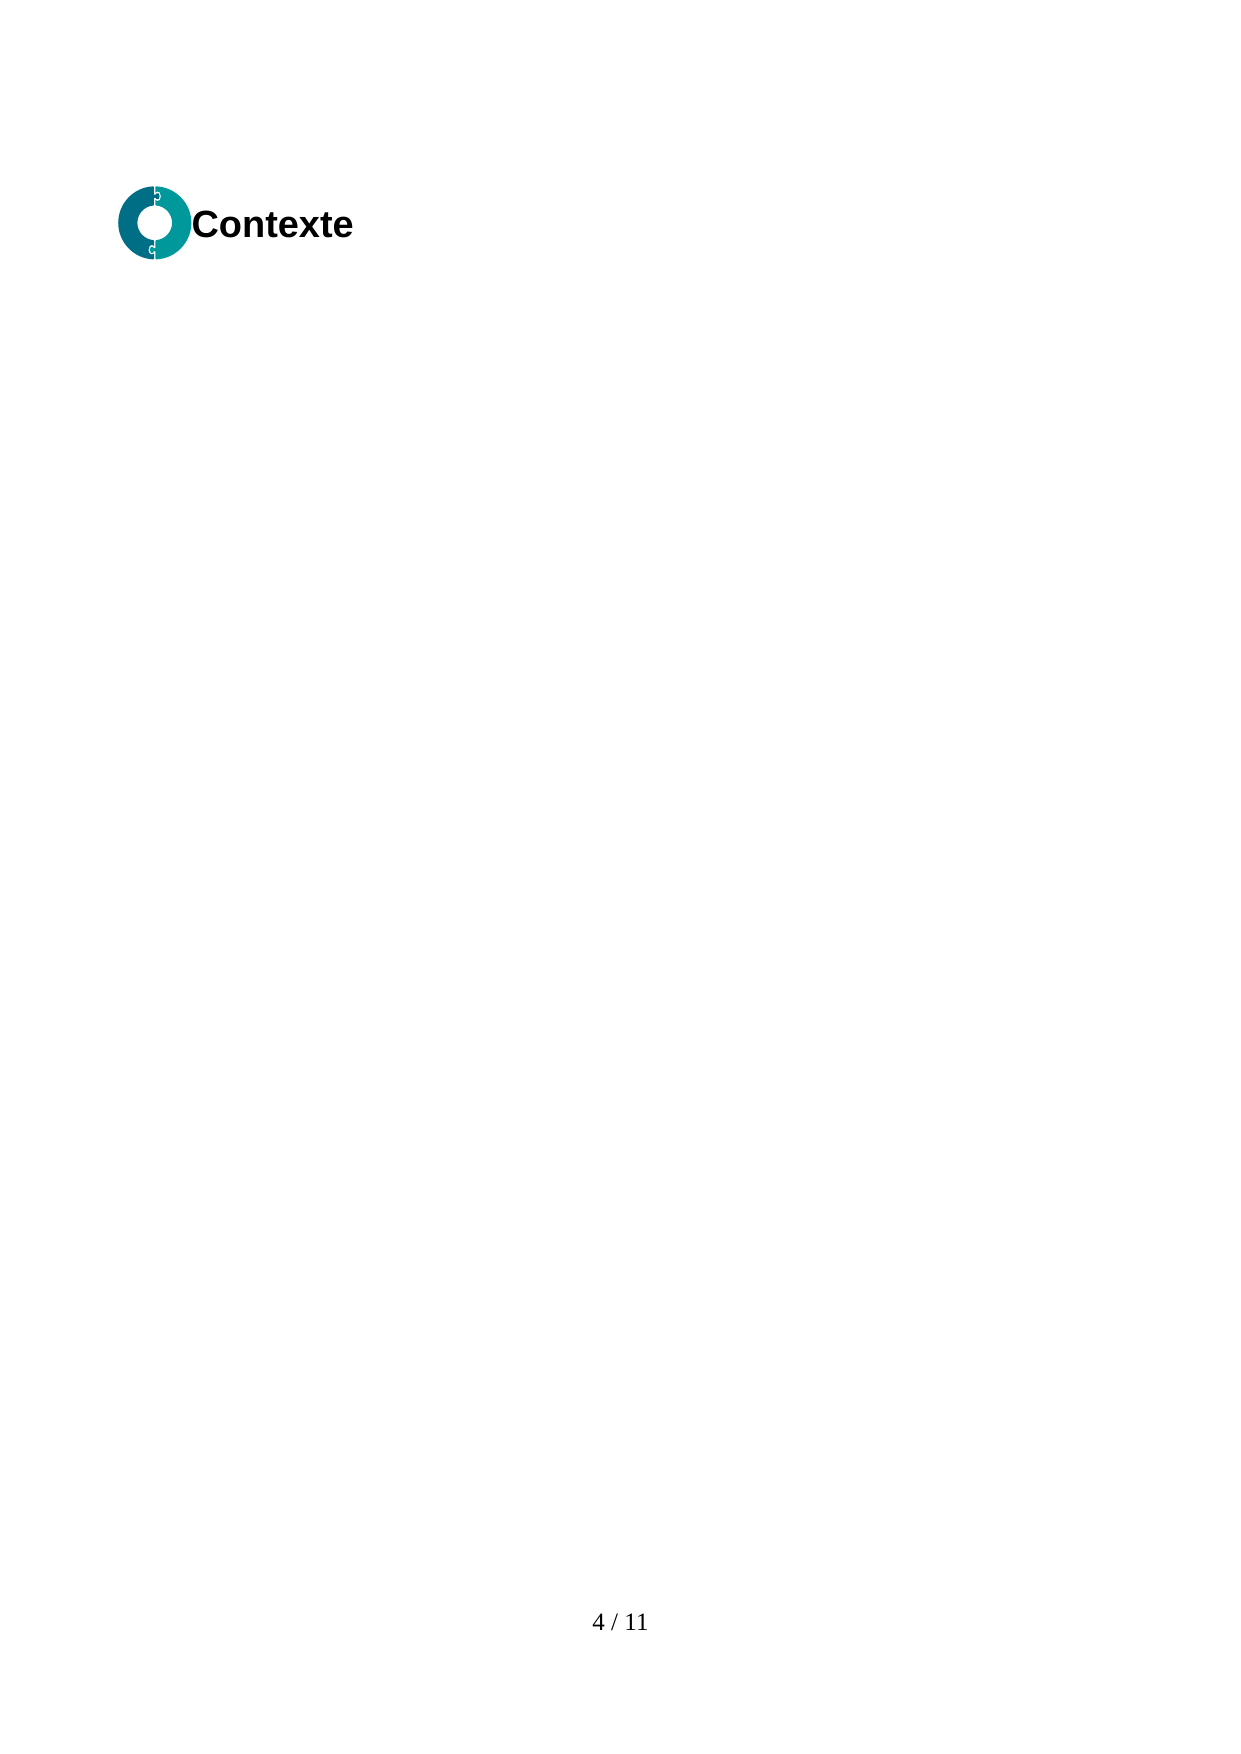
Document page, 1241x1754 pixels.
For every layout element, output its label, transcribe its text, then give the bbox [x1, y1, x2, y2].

subtitle [138, 201, 172, 240]
subtitle Contexte [185, 201, 1122, 245]
